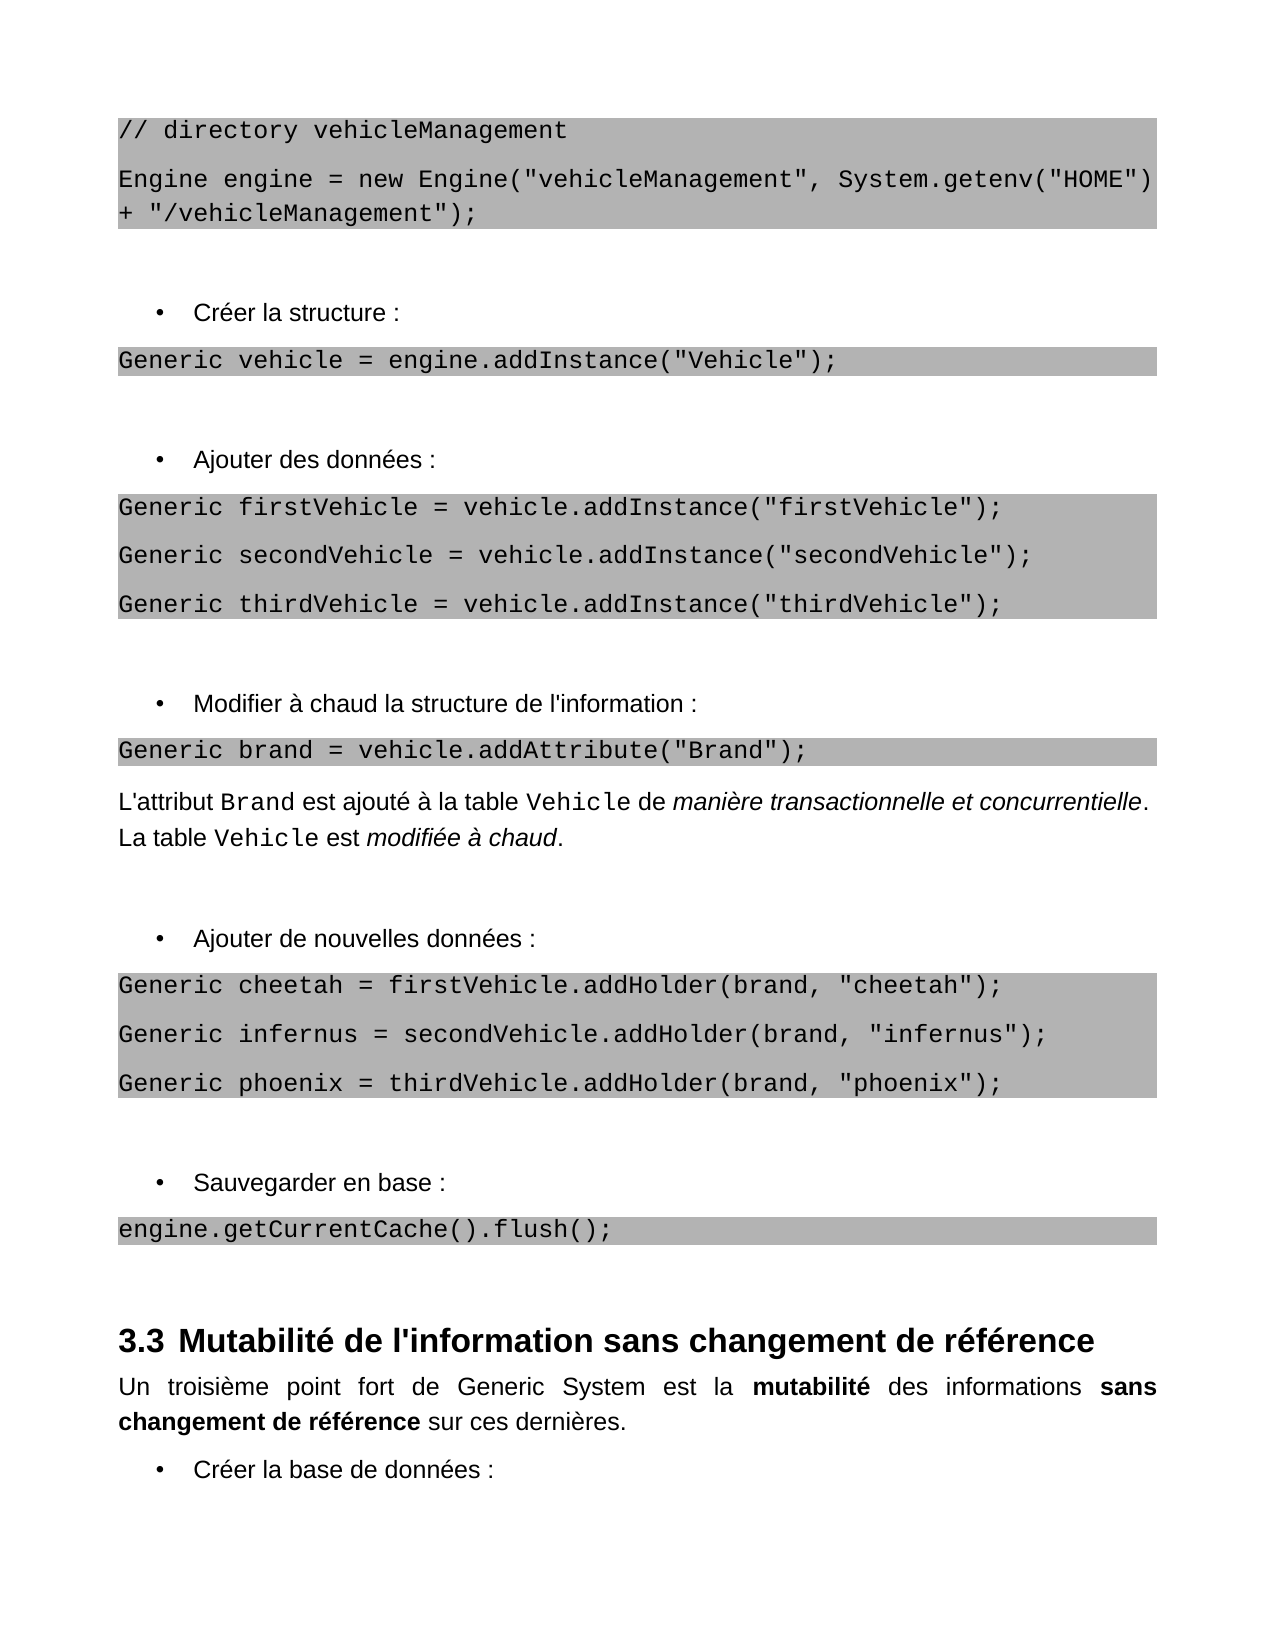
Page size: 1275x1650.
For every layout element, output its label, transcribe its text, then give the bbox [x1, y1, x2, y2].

text L'attribut Brand est ajouté à la table Vehicle de manière transactionnelle et concurrentielle. La table Vehicle est modifiée à chaud. [118, 787, 1157, 854]
text Generic infernus = secondVehicle.addHolder(brand, "infernus"); [118, 1022, 1157, 1050]
text engine.getCurrentCache().flush(); [118, 1217, 1157, 1245]
text // directory vehicleManagement [118, 118, 1157, 146]
text Generic brand = vehicle.addAttribute("Brand"); [118, 738, 1157, 766]
text Generic secondVehicle = vehicle.addInstance("secondVehicle"); [118, 543, 1157, 571]
text Generic vehicle = engine.addInstance("Vehicle"); [118, 347, 1157, 376]
text Generic firstVehicle = vehicle.addInstance("firstVehicle"); [118, 494, 1157, 522]
subtitle Mutabilité de l'information sans changement de référence [118, 1321, 1157, 1359]
text Generic thirdVehicle = vehicle.addInstance("thirdVehicle"); [118, 591, 1157, 619]
text Engine engine = new Engine("vehicleManagement", System.getenv("HOME") + "/vehicleManagement"); [118, 167, 1157, 229]
list Ajouter des données : [156, 445, 1157, 474]
text Generic phoenix = thirdVehicle.addHolder(brand, "phoenix"); [118, 1070, 1157, 1098]
list Créer la structure : [156, 298, 1157, 327]
list Sauvegarder en base : [156, 1168, 1157, 1197]
text Generic cheetah = firstVehicle.addHolder(brand, "cheetah"); [118, 973, 1157, 1001]
list Ajouter de nouvelles données : [156, 924, 1157, 953]
list Modifier à chaud la structure de l'information : [156, 689, 1157, 718]
text Un troisième point fort de Generic System est la mutabilité des informations sans changement de référence sur ces dernières. [118, 1372, 1157, 1435]
list Créer la base de données : [156, 1456, 1157, 1484]
